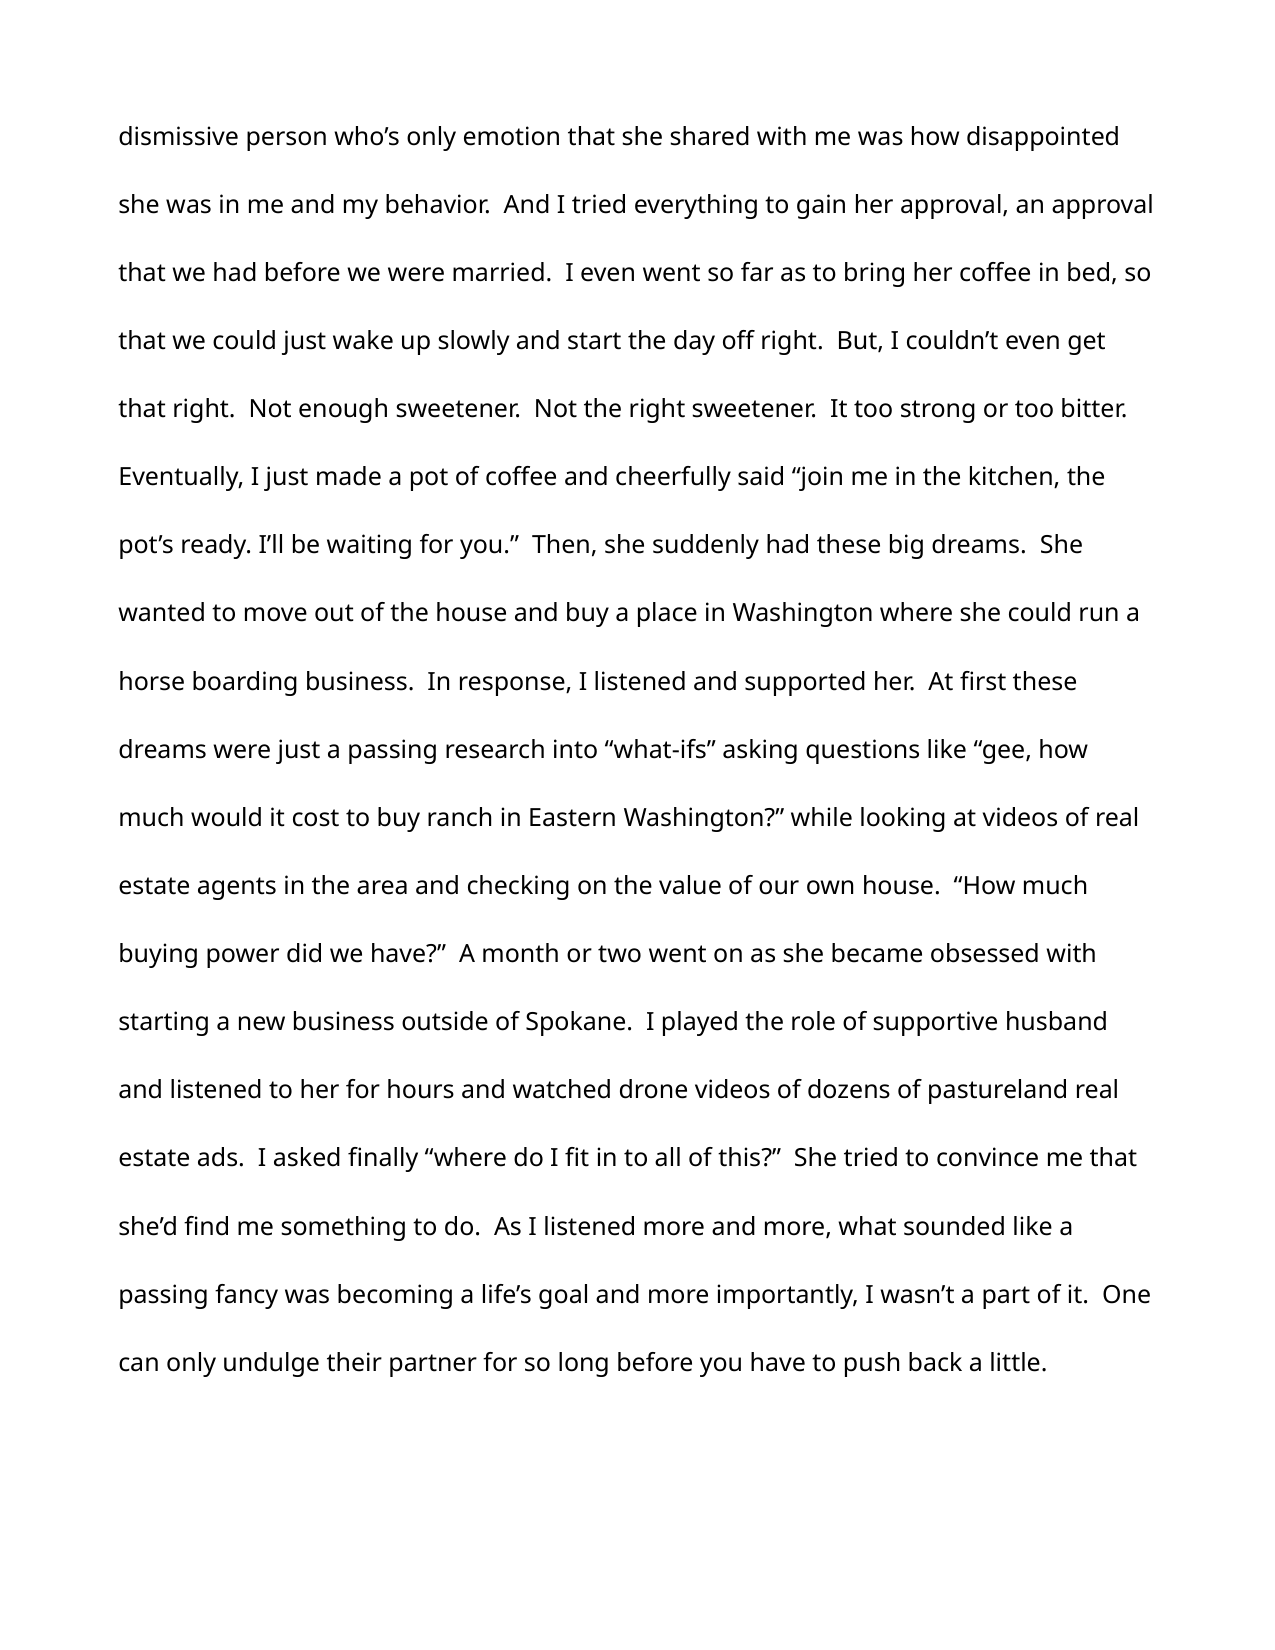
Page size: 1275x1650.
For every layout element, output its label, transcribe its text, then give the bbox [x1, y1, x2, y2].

text dismissive person who’s only emotion that she shared with me was how disappointed she was in me and my behavior. And I tried everything to gain her approval, an approval that we had before we were married. I even went so far as to bring her coffee in bed, so that we could just wake up slowly and start the day off right. But, I couldn’t even get that right. Not enough sweetener. Not the right sweetener. It too strong or too bitter. Eventually, I just made a pot of coffee and cheerfully said “join me in the kitchen, the pot’s ready. I’ll be waiting for you.” Then, she suddenly had these big dreams. She wanted to move out of the house and buy a place in Washington where she could run a horse boarding business. In response, I listened and supported her. At first these dreams were just a passing research into “what-ifs” asking questions like “gee, how much would it cost to buy ranch in Eastern Washington?” while looking at videos of real estate agents in the area and checking on the value of our own house. “How much buying power did we have?” A month or two went on as she became obsessed with starting a new business outside of Spokane. I played the role of supportive husband and listened to her for hours and watched drone videos of dozens of pastureland real estate ads. I asked finally “where do I fit in to all of this?” She tried to convince me that she’d find me something to do. As I listened more and more, what sounded like a passing fancy was becoming a life’s goal and more importantly, I wasn’t a part of it. One can only undulge their partner for so long before you have to push back a little. [118, 118, 1157, 1378]
